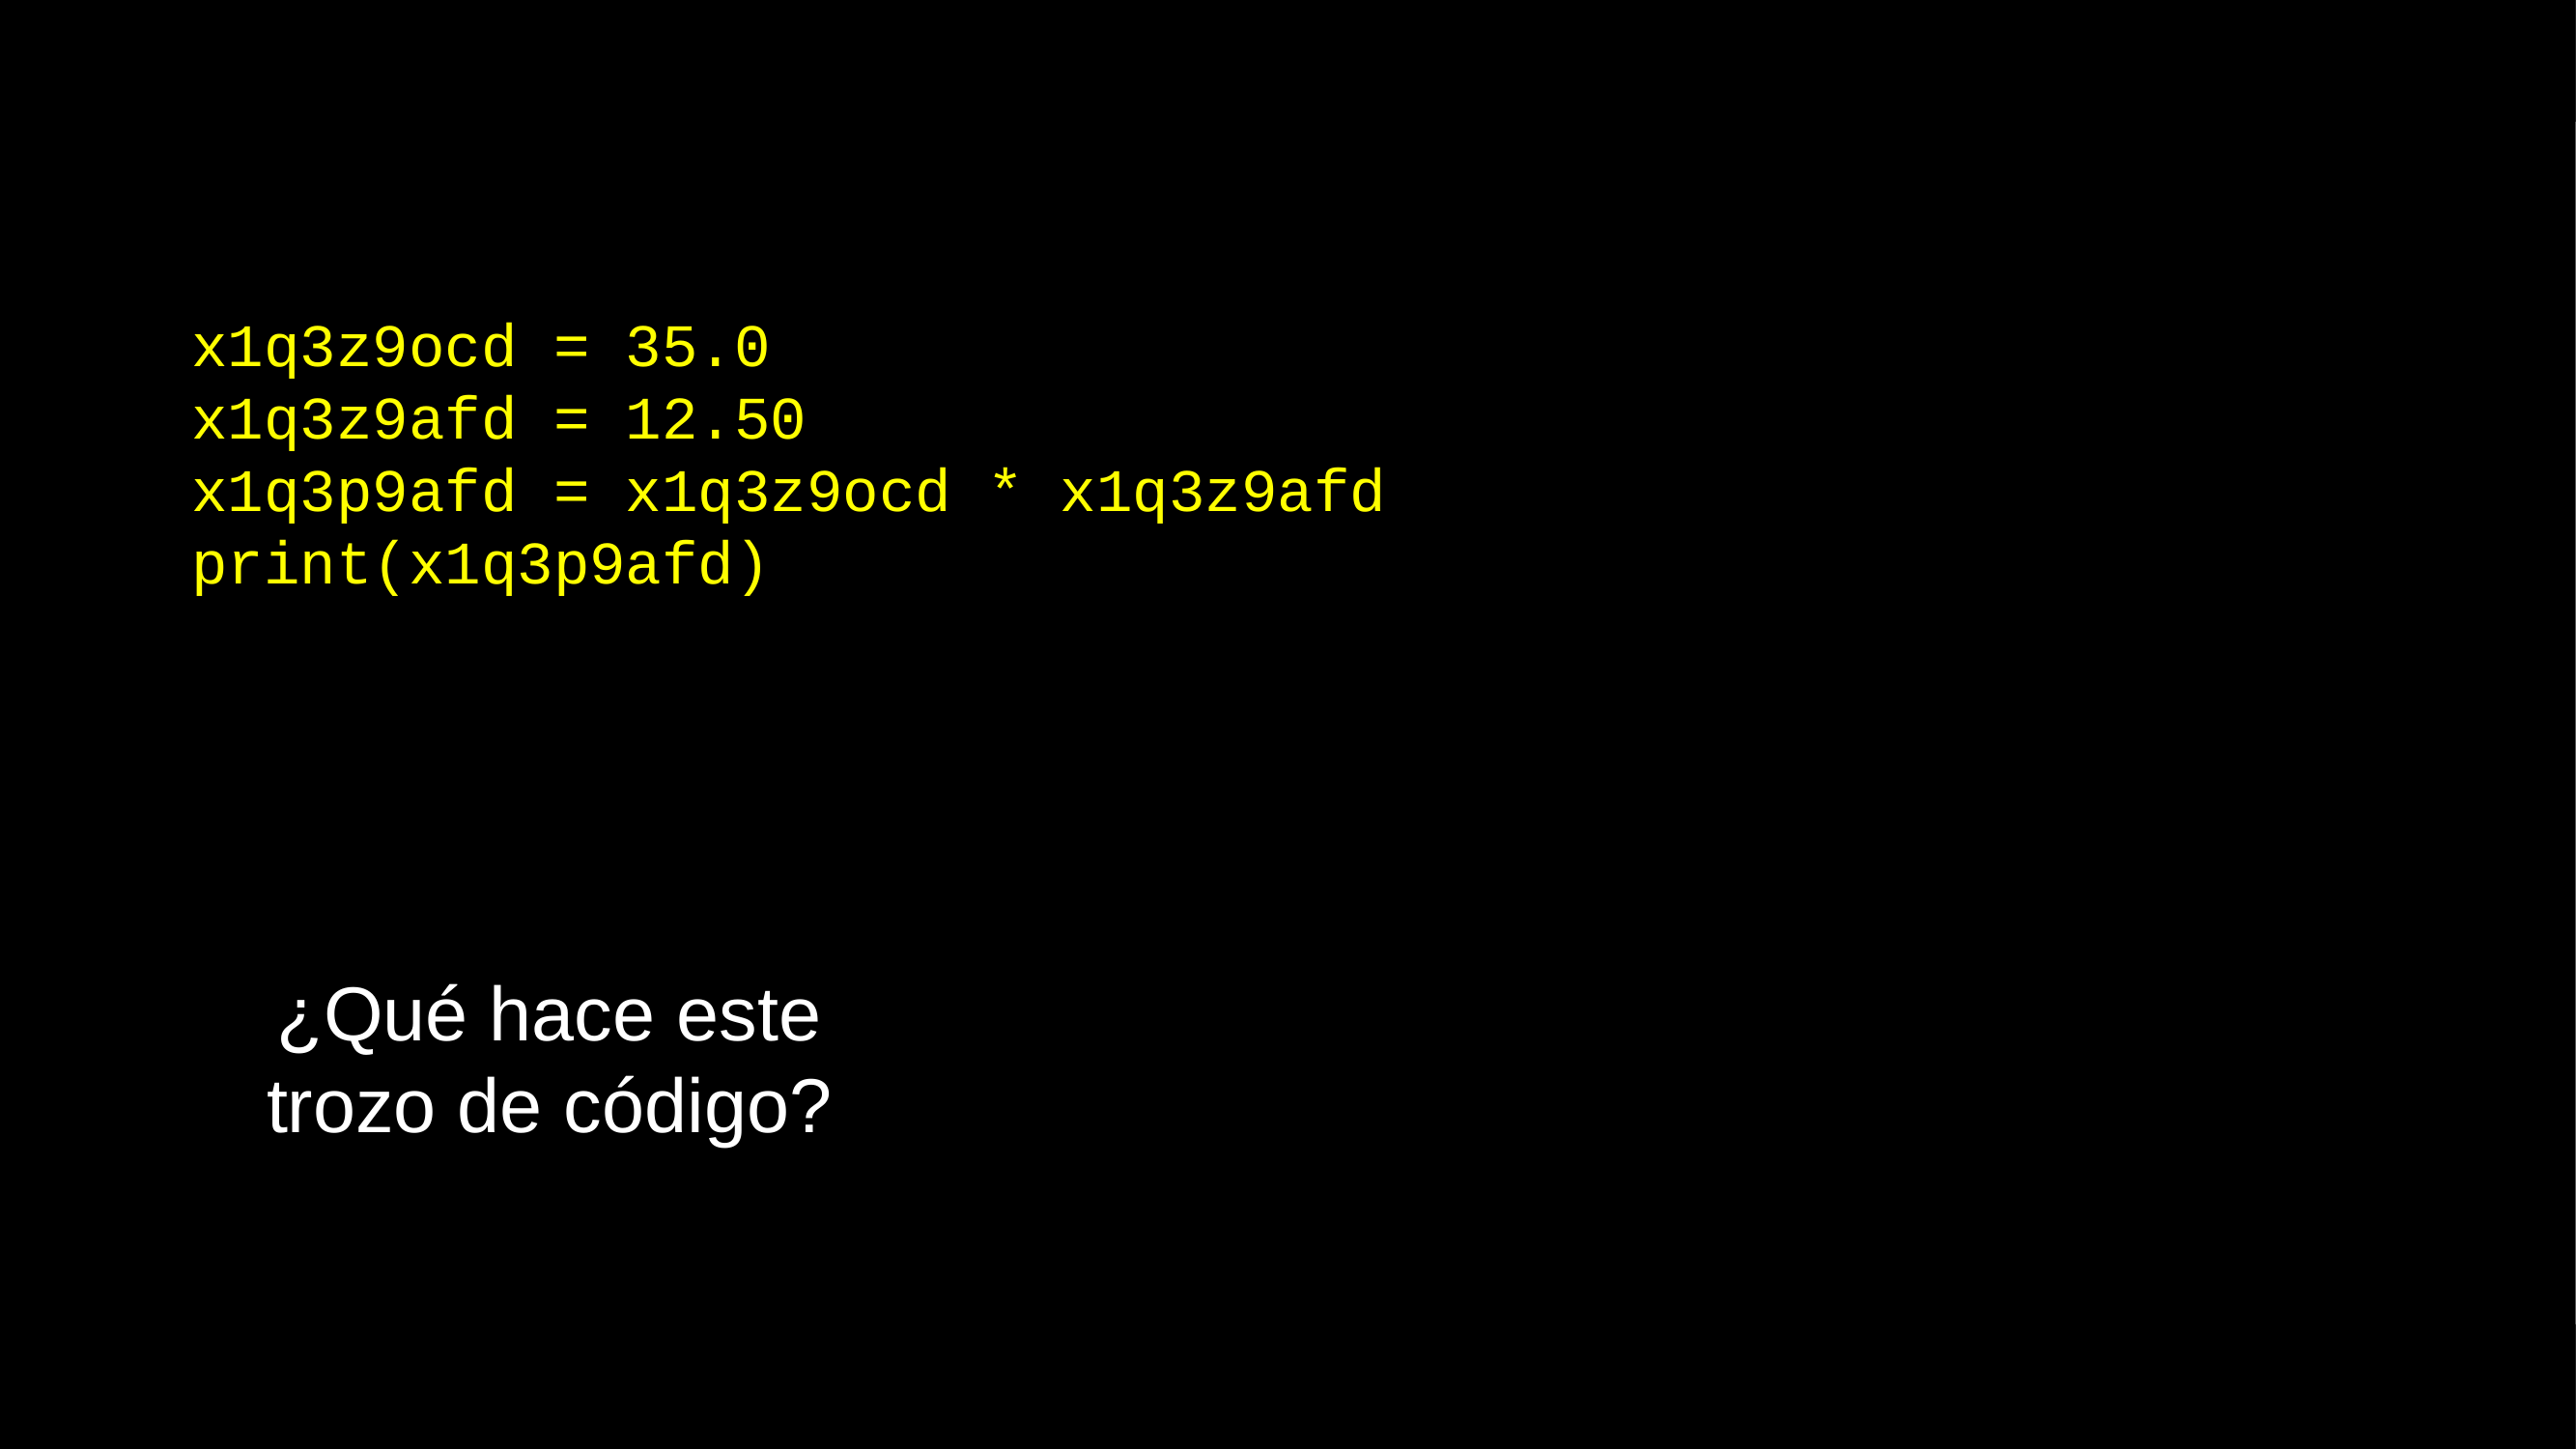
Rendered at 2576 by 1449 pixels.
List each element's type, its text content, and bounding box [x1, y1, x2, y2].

text_box ¿Qué hace este trozo de código? [243, 959, 856, 1153]
text_box x1q3z9ocd = 35.0 x1q3z9afd = 12.50 x1q3p9afd = x1q3z9ocd * x1q3z9afd print(x1q3p9afd) [191, 266, 1514, 637]
